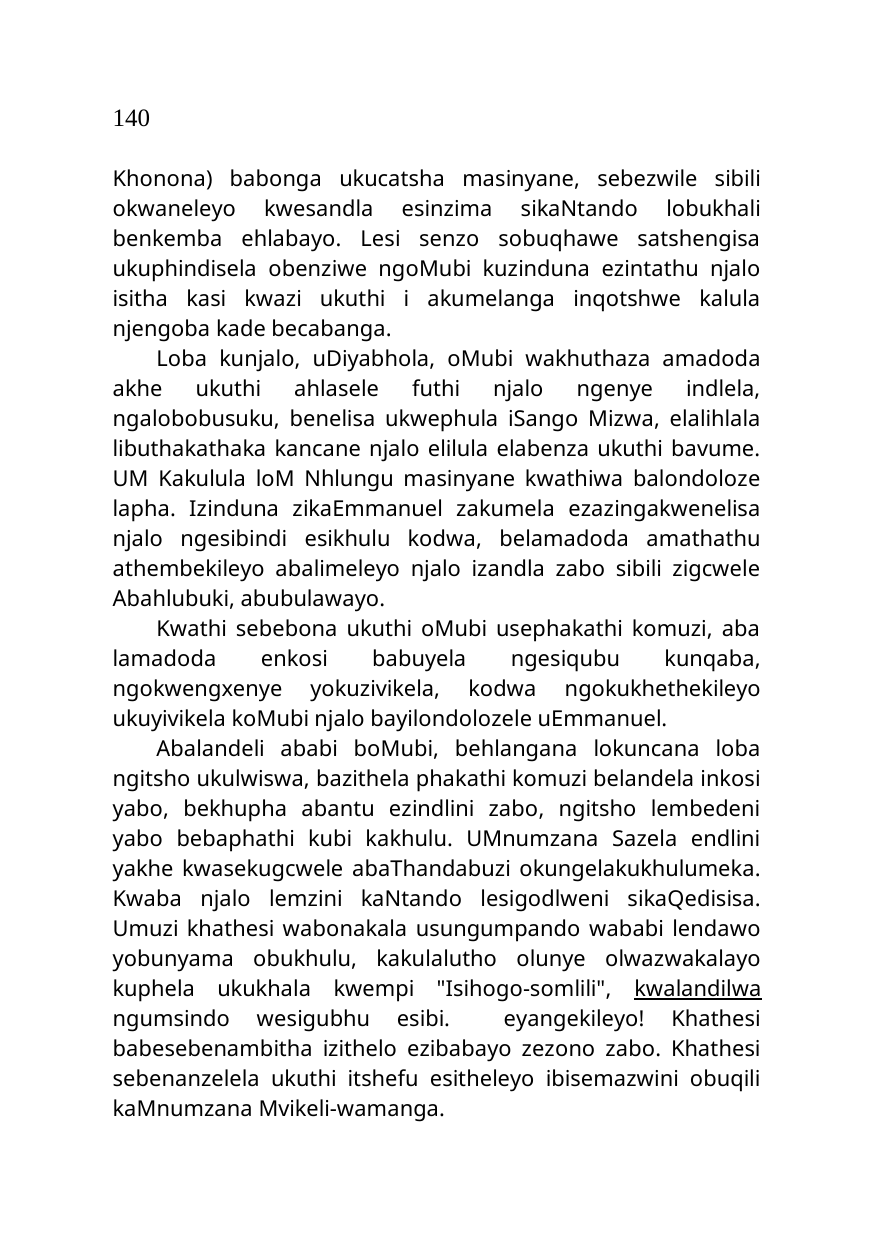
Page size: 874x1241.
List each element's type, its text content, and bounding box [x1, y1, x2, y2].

text Khonona) babonga ukucatsha masinyane, sebezwile sibili okwaneleyo kwesandla esinzima sikaNtando lobukhali benkemba ehlabayo. Lesi senzo sobuqhawe satshengisa ukuphindisela obenziwe ngoMubi kuzinduna ezintathu njalo isitha kasi kwazi ukuthi i akumelanga inqotshwe kalula njengoba kade becabanga. [112, 163, 761, 343]
text Loba kunjalo, uDiyabhola, oMubi wakhuthaza amadoda akhe ukuthi ahlasele futhi njalo ngenye indlela, ngalobobusuku, benelisa ukwephula iSango Mizwa, elalihlala libuthakathaka kancane njalo elilula elabenza ukuthi bavume. UM Kakulula loM Nhlungu masinyane kwathiwa balondoloze lapha. Izinduna zikaEmmanuel zakumela ezazingakwenelisa njalo ngesibindi esikhulu kodwa, belamadoda amathathu athembekileyo abalimeleyo njalo izandla zabo sibili zigcwele Abahlubuki, abubulawayo. [112, 343, 761, 613]
text Kwathi sebebona ukuthi oMubi usephakathi komuzi, aba lamadoda enkosi babuyela ngesiqubu kunqaba, ngokwengxenye yokuzivikela, kodwa ngokukhethekileyo ukuyivikela koMubi njalo bayilondolozele uEmmanuel. [112, 613, 761, 733]
text Abalandeli ababi boMubi, behlangana lokuncana loba ngitsho ukulwiswa, bazithela phakathi komuzi belandela inkosi yabo, bekhupha abantu ezindlini zabo, ngitsho lembedeni yabo bebaphathi kubi kakhulu. UMnumzana Sazela endlini yakhe kwasekugcwele abaThandabuzi okungelakukhulumeka. Kwaba njalo lemzini kaNtando lesigodlweni sikaQedisisa. Umuzi khathesi wabonakala usungumpando wababi lendawo yobunyama obukhulu, kakulalutho olunye olwazwakalayo kuphela ukukhala kwempi "Isihogo-somlili", kwalandilwa ngumsindo wesigubhu esibi. eyangekileyo! Khathesi babesebenambitha izithelo ezibabayo zezono zabo. Khathesi sebenanzelela ukuthi itshefu esitheleyo ibisemazwini obuqili kaMnumzana Mvikeli-wamanga. [112, 733, 761, 1123]
